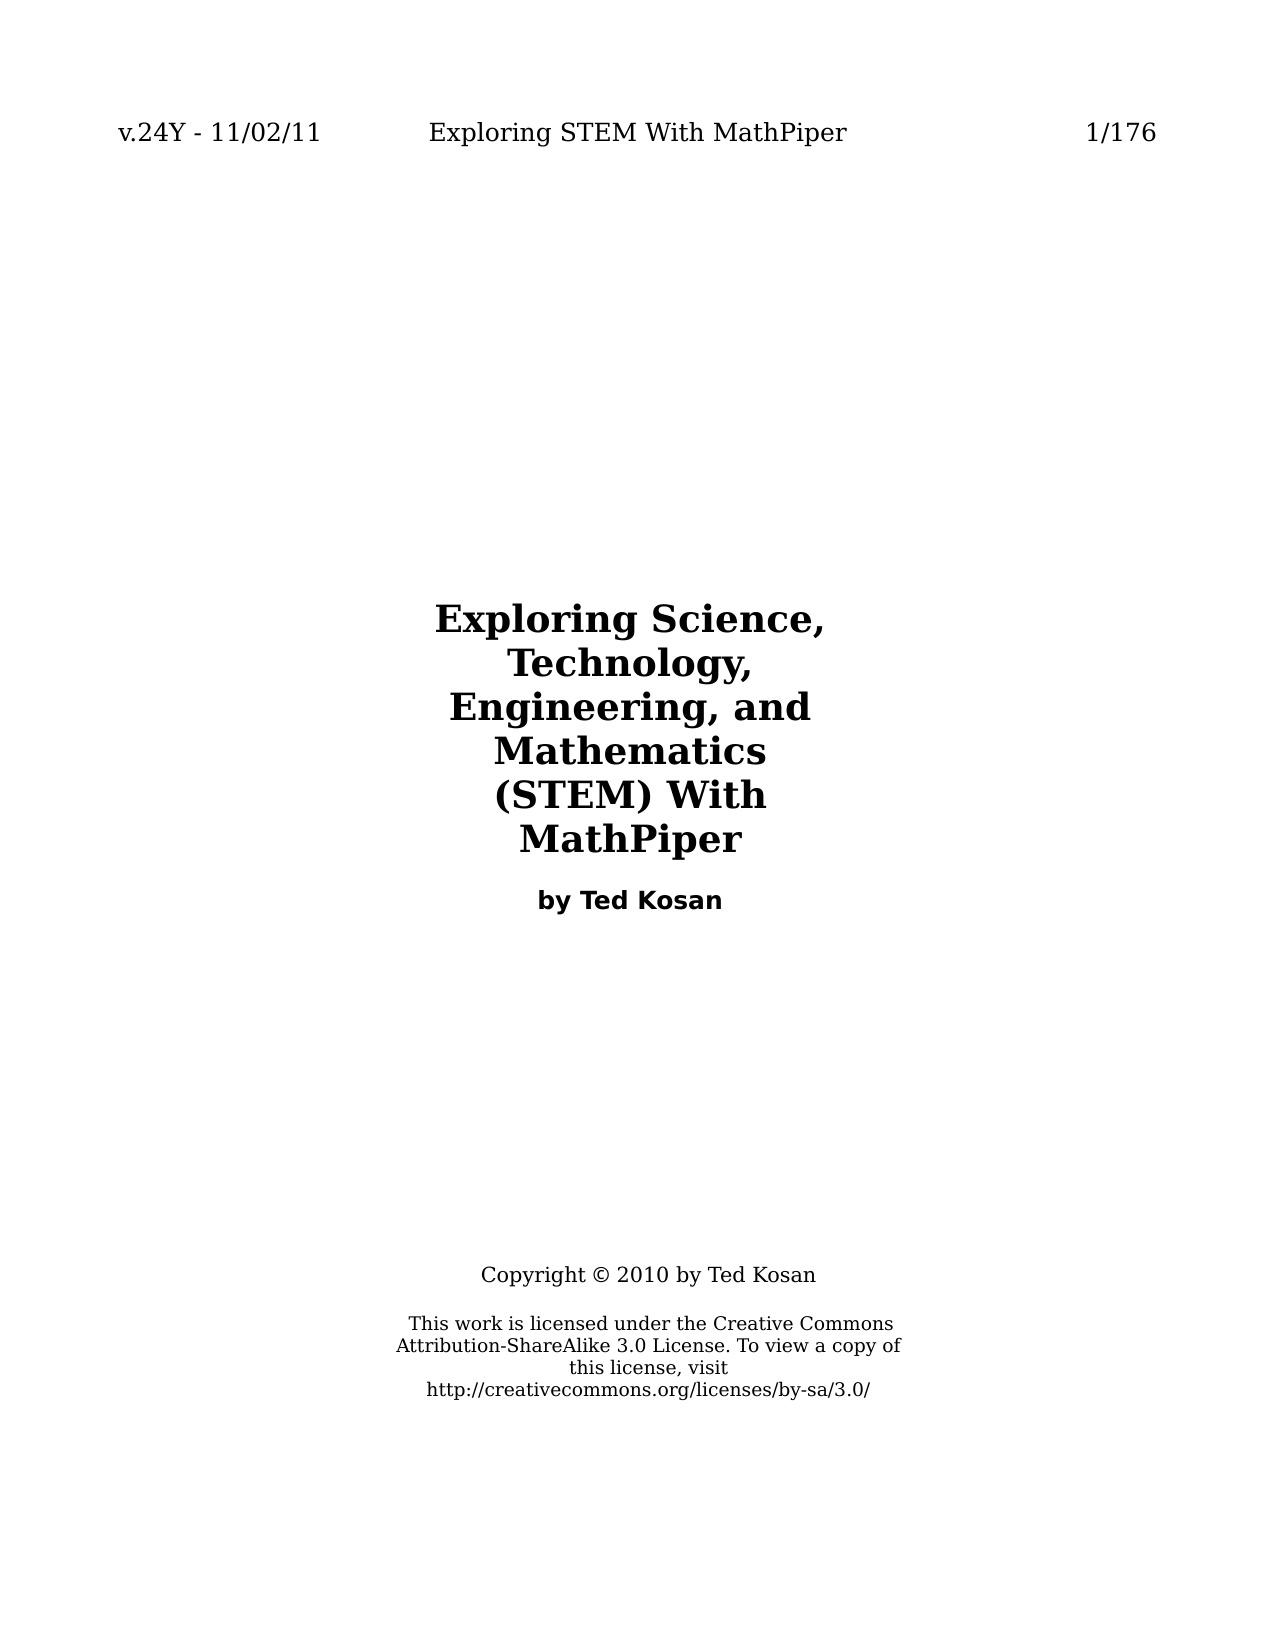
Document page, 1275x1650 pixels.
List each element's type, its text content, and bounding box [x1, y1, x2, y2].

text This work is licensed under the Creative Commons Attribution-ShareAlike 3.0 License. To view a copy of this license, visit http://creativecommons.org/licenses/by-sa/3.0/ [382, 1313, 915, 1401]
text by Ted Kosan [427, 887, 832, 916]
text Exploring Science, Technology, Engineering, and Mathematics (STEM) With MathPiper [427, 597, 832, 862]
text Copyright © 2010 by Ted Kosan [382, 1260, 915, 1289]
